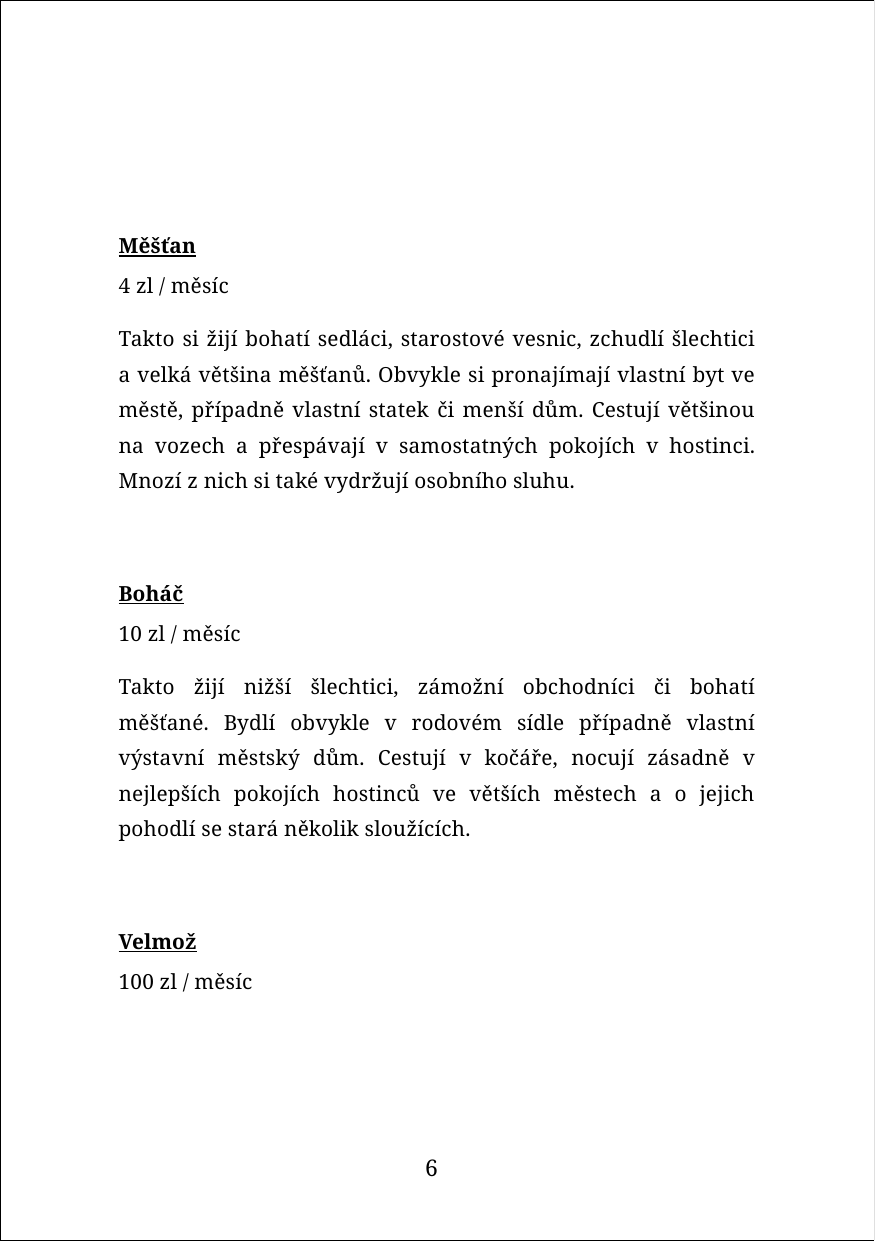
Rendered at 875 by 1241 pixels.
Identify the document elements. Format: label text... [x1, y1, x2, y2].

subtitle Boháč [118, 579, 756, 607]
text 100 zl / měsíc [118, 967, 756, 995]
subtitle Velmož [118, 927, 756, 955]
text Takto si žijí bohatí sedláci, starostové vesnic, zchudlí šlechtici a velká většina měšťanů. Obvykle si pronajímají vlastní byt ve městě, případně vlastní statek či menší dům. Cestují většinou na vozech a přespávají v samostatných pokojích v hostinci. Mnozí z nich si také vydržují osobního sluhu. [118, 324, 756, 495]
text Takto žijí nižší šlechtici, zámožní obchodníci či bohatí měšťané. Bydlí obvykle v rodovém sídle případně vlastní výstavní městský dům. Cestují v kočáře, nocují zásadně v nejlepších pokojích hostinců ve větších městech a o jejich pohodlí se stará několik sloužících. [118, 672, 756, 843]
subtitle Měšťan [118, 231, 756, 259]
text 10 zl / měsíc [118, 619, 756, 647]
text 4 zl / měsíc [118, 271, 756, 299]
